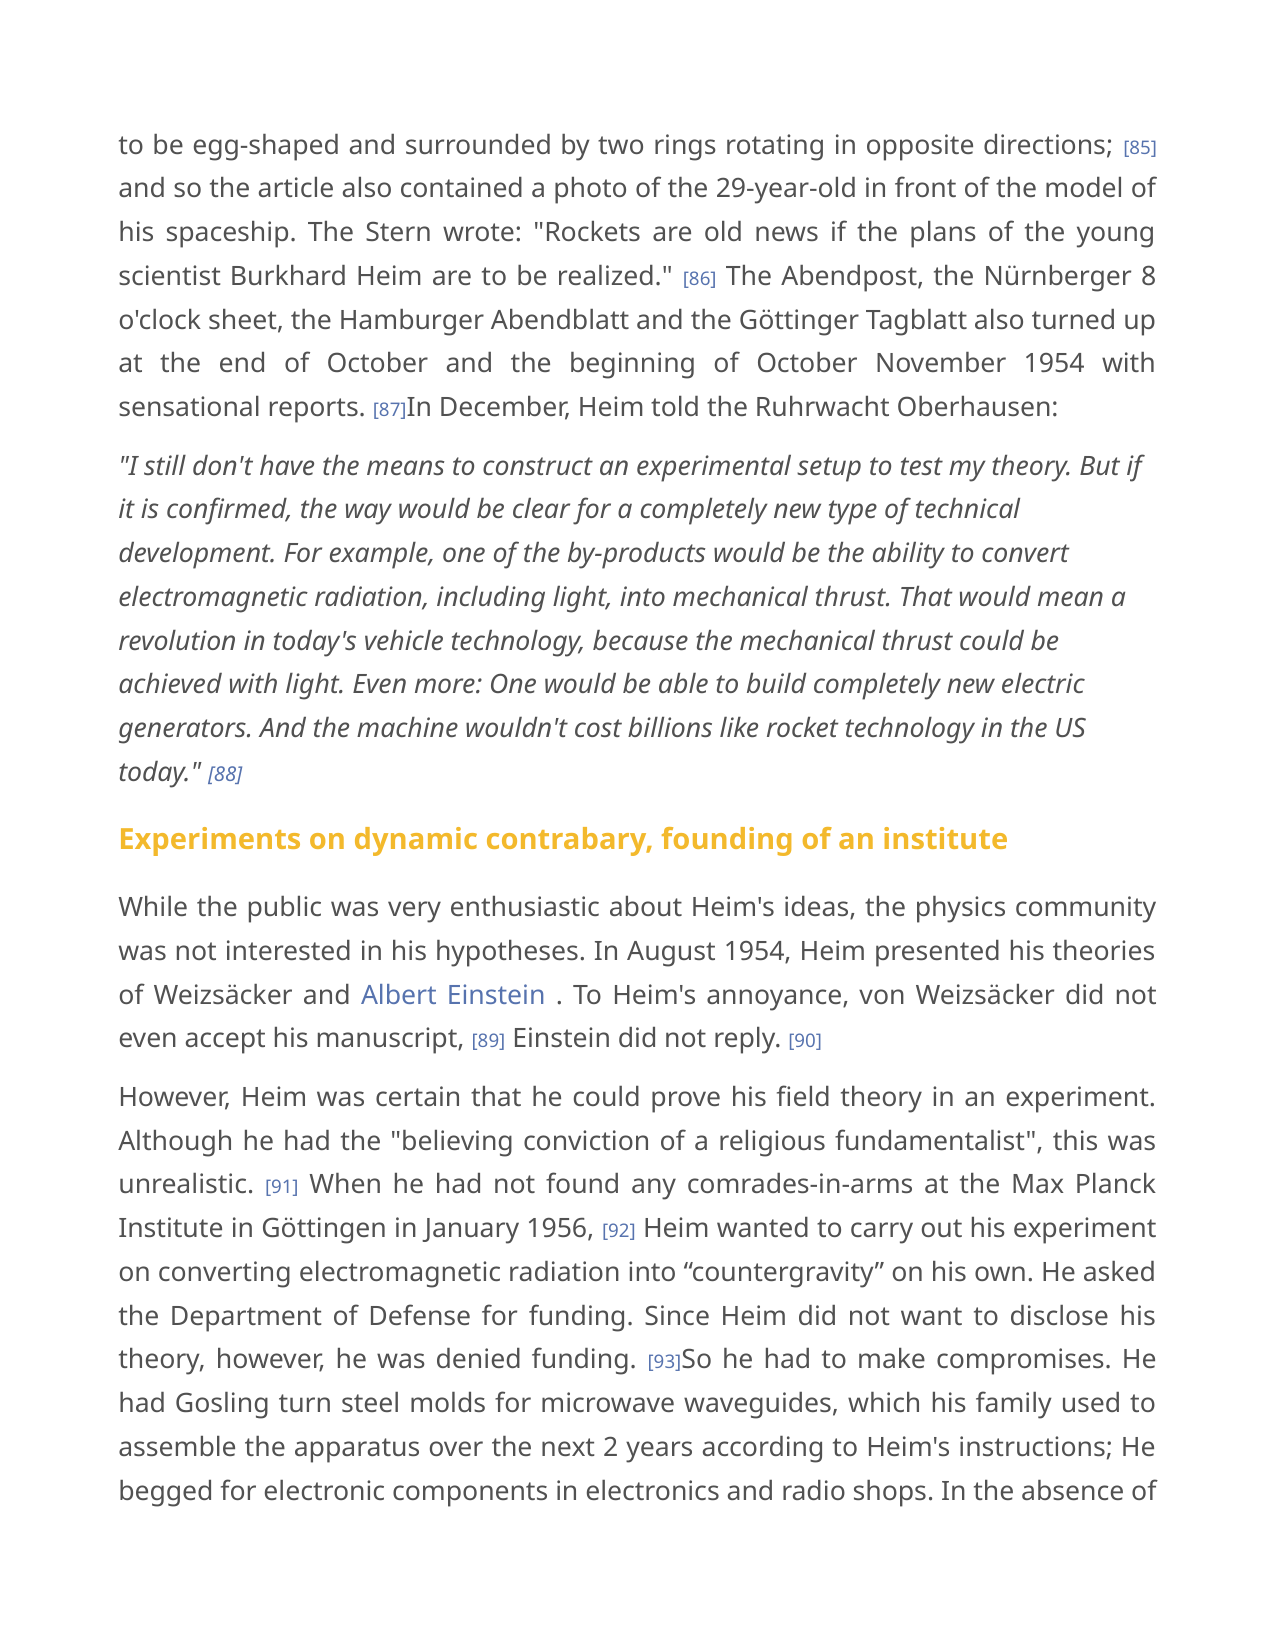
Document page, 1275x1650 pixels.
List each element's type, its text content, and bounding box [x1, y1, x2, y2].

text However, Heim was certain that he could prove his field theory in an experiment. Although he had the "believing conviction of a religious fundamentalist", this was unrealistic. [91] When he had not found any comrades-in-arms at the Max Planck Institute in Göttingen in January 1956, [92] Heim wanted to carry out his experiment on converting electromagnetic radiation into “countergravity” on his own. He asked the Department of Defense for funding. Since Heim did not want to disclose his theory, however, he was denied funding. [93]So he had to make compromises. He had Gosling turn steel molds for microwave waveguides, which his family used to assemble the apparatus over the next 2 years according to Heim's instructions; He begged for electronic components in electronics and radio shops. In the absence of [118, 1070, 1157, 1508]
text While the public was very enthusiastic about Heim's ideas, the physics community was not interested in his hypotheses. In August 1954, Heim presented his theories of Weizsäcker and Albert Einstein . To Heim's annoyance, von Weizsäcker did not even accept his manuscript, [89] Einstein did not reply. [90] [118, 881, 1157, 1056]
subtitle Experiments on dynamic contrabary, founding of an institute [118, 818, 1157, 858]
text to be egg-shaped and surrounded by two rings rotating in opposite directions; [85] and so the article also contained a photo of the 29-year-old in front of the model of his spaceship. The Stern wrote: "Rockets are old news if the plans of the young scientist Burkhard Heim are to be realized." [86] The Abendpost, the Nürnberger 8 o'clock sheet, the Hamburger Abendblatt and the Göttinger Tagblatt also turned up at the end of October and the beginning of October November 1954 with sensational reports. [87]In December, Heim told the Ruhrwacht Oberhausen: [118, 118, 1157, 424]
text "I still don't have the means to construct an experimental setup to test my theory. But if it is confirmed, the way would be clear for a completely new type of technical development. For example, one of the by-products would be the ability to convert electromagnetic radiation, including light, into mechanical thrust. That would mean a revolution in today's vehicle technology, because the mechanical thrust could be achieved with light. Even more: One would be able to build completely new electric generators. And the machine wouldn't cost billions like rocket technology in the US today." [88] [118, 439, 1157, 789]
